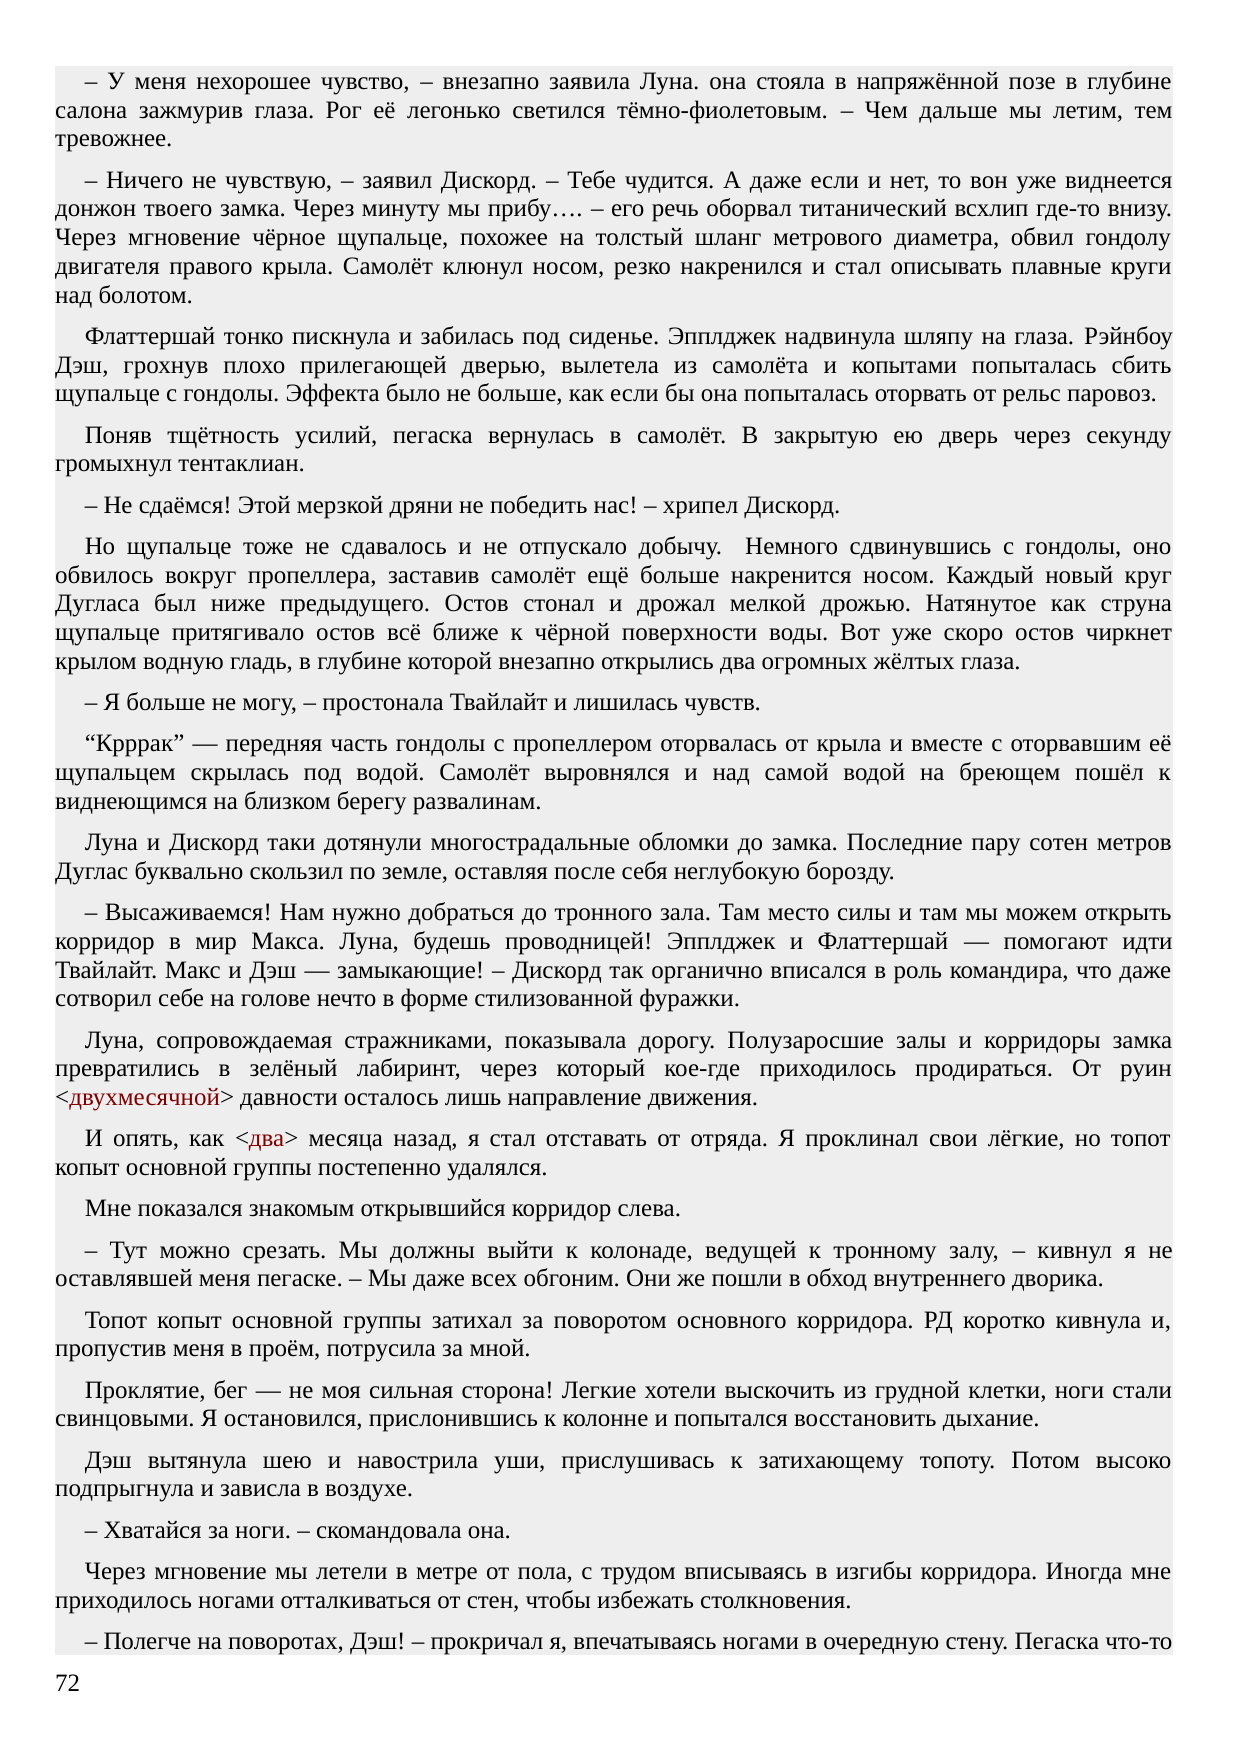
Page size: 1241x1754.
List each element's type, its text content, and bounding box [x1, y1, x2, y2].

text Луна, сопровождаемая стражниками, показывала дорогу. Полузаросшие залы и корридоры замка превратились в зелёный лабиринт, через который кое-где приходилось продираться. От руин <двухмесячной> давности осталось лишь направление движения. [55, 1025, 1173, 1111]
text – Не сдаёмся! Этой мерзкой дряни не победить нас! – хрипел Дискорд. [55, 490, 1173, 518]
text И опять, как <два> месяца назад, я стал отставать от отряда. Я проклинал свои лёгкие, но топот копыт основной группы постепенно удалялся. [55, 1123, 1173, 1181]
text – Полегче на поворотах, Дэш! – прокричал я, впечатываясь ногами в очередную стену. Пегаска что-то [55, 1626, 1173, 1655]
text Мне показался знакомым открывшийся корридор слева. [55, 1193, 1173, 1222]
text – Высаживаемся! Нам нужно добраться до тронного зала. Там место силы и там мы можем открыть корридор в мир Макса. Луна, будешь проводницей! Эпплджек и Флаттершай — помогают идти Твайлайт. Макс и Дэш — замыкающие! – Дискорд так органично вписался в роль командира, что даже сотворил себе на голове нечто в форме стилизованной фуражки. [55, 897, 1173, 1012]
text – Ничего не чувствую, – заявил Дискорд. – Тебе чудится. А даже если и нет, то вон уже виднеется донжон твоего замка. Через минуту мы прибу…. – его речь оборвал титанический всхлип где-то внизу. Через мгновение чёрное щупальце, похожее на толстый шланг метрового диаметра, обвил гондолу двигателя правого крыла. Самолёт клюнул носом, резко накренился и стал описывать плавные круги над болотом. [55, 165, 1173, 308]
text Луна и Дискорд таки дотянули многострадальные обломки до замка. Последние пару сотен метров Дуглас буквально скользил по земле, оставляя после себя неглубокую борозду. [55, 827, 1173, 885]
text – Я больше не могу, – простонала Твайлайт и лишилась чувств. [55, 687, 1173, 716]
text – У меня нехорошее чувство, – внезапно заявила Луна. она стояла в напряжённой позе в глубине салона зажмурив глаза. Рог её легонько светился тёмно-фиолетовым. – Чем дальше мы летим, тем тревожнее. [55, 66, 1173, 152]
text – Хватайся за ноги. – скомандовала она. [55, 1515, 1173, 1543]
text Флаттершай тонко пискнула и забилась под сиденье. Эпплджек надвинула шляпу на глаза. Рэйнбоу Дэш, грохнув плохо прилегающей дверью, вылетела из самолёта и копытами попыталась сбить щупальце с гондолы. Эффекта было не больше, как если бы она попыталась оторвать от рельс паровоз. [55, 321, 1173, 407]
text – Тут можно срезать. Мы должны выйти к колонаде, ведущей к тронному залу, – кивнул я не оставлявшей меня пегаске. – Мы даже всех обгоним. Они же пошли в обход внутреннего дворика. [55, 1235, 1173, 1292]
text Но щупальце тоже не сдавалось и не отпускало добычу. Немного сдвинувшись с гондолы, оно обвилось вокруг пропеллера, заставив самолёт ещё больше накренится носом. Каждый новый круг Дугласа был ниже предыдущего. Остов стонал и дрожал мелкой дрожью. Натянутое как струна щупальце притягивало остов всё ближе к чёрной поверхности воды. Вот уже скоро остов чиркнет крылом водную гладь, в глубине которой внезапно открылись два огромных жёлтых глаза. [55, 531, 1173, 675]
text Топот копыт основной группы затихал за поворотом основного корридора. РД коротко кивнула и, пропустив меня в проём, потрусила за мной. [55, 1305, 1173, 1362]
text Поняв тщётность усилий, пегаска вернулась в самолёт. В закрытую ею дверь через секунду громыхнул тентаклиан. [55, 420, 1173, 477]
text Через мгновение мы летели в метре от пола, с трудом вписываясь в изгибы корридора. Иногда мне приходилось ногами отталкиваться от стен, чтобы избежать столкновения. [55, 1556, 1173, 1613]
text “Крррак” — передняя часть гондолы с пропеллером оторвалась от крыла и вместе с оторвавшим её щупальцем скрылась под водой. Самолёт выровнялся и над самой водой на бреющем пошёл к виднеющимся на близком берегу развалинам. [55, 728, 1173, 815]
text Дэш вытянула шею и навострила уши, прислушивась к затихающему топоту. Потом высоко подпрыгнула и зависла в воздухе. [55, 1445, 1173, 1502]
text Проклятие, бег — не моя сильная сторона! Легкие хотели выскочить из грудной клетки, ноги стали свинцовыми. Я остановился, прислонившись к колонне и попытался восстановить дыхание. [55, 1375, 1173, 1432]
